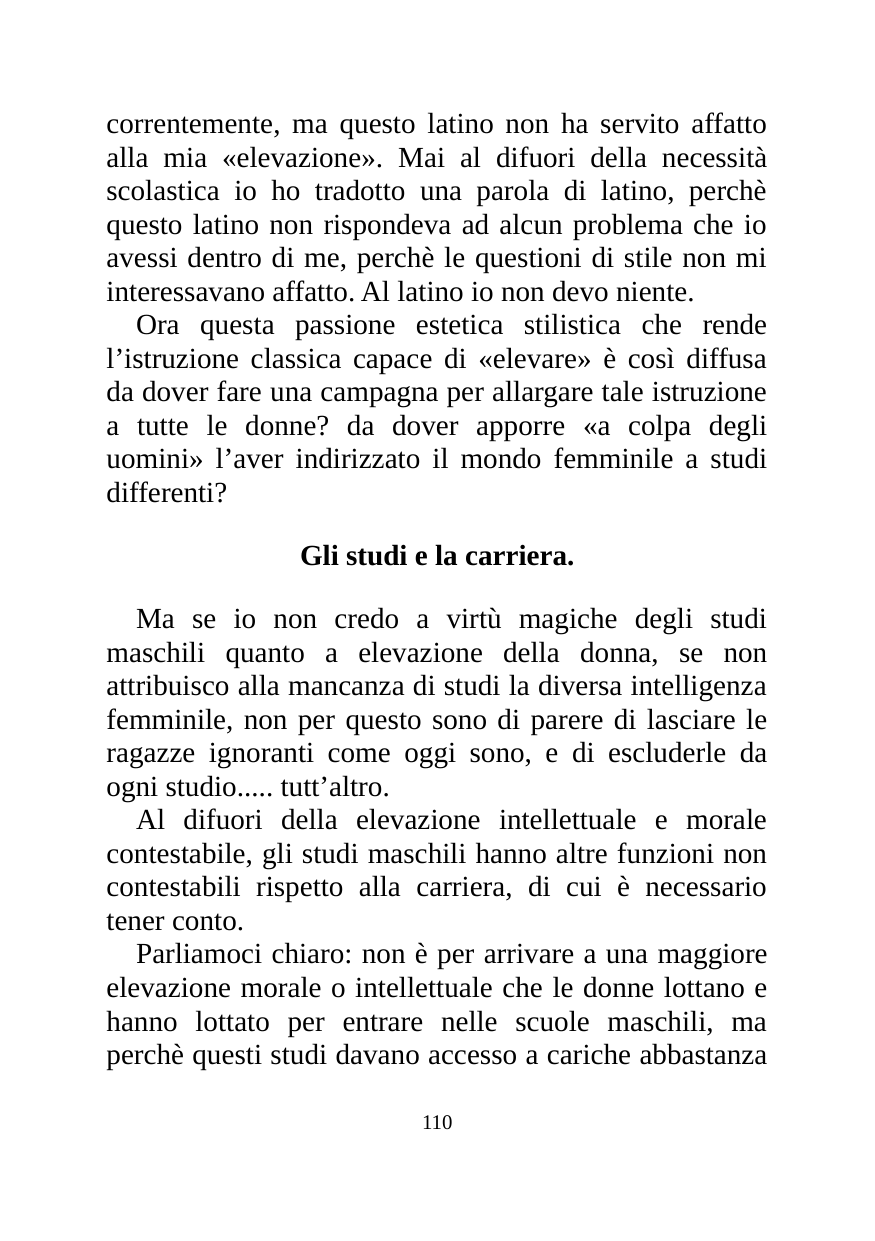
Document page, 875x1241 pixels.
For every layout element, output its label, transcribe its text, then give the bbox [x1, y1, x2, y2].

text correntemente, ma questo latino non ha servito affatto alla mia «elevazione». Mai al difuori della necessità scolastica io ho tradotto una parola di latino, perchè questo latino non rispondeva ad alcun problema che io avessi dentro di me, perchè le questioni di stile non mi interessavano affatto. Al latino io non devo niente. [106, 106, 768, 307]
text Parliamoci chiaro: non è per arrivare a una maggiore elevazione morale o intellettuale che le donne lottano e hanno lottato per entrare nelle scuole maschili, ma perchè questi studi davano accesso a cariche abbastanza [106, 937, 768, 1071]
text Ora questa passione estetica stilistica che rende l’istruzione classica capace di «elevare» è così diffusa da dover fare una campagna per allargare tale istruzione a tutte le donne? da dover apporre «a colpa degli uomini» l’aver indirizzato il mondo femminile a studi differenti? [106, 307, 768, 509]
text Al difuori della elevazione intellettuale e morale contestabile, gli studi maschili hanno altre funzioni non contestabili rispetto alla carriera, di cui è necessario tener conto. [106, 802, 768, 937]
subtitle Gli studi e la carriera. [106, 538, 768, 572]
text Ma se io non credo a virtù magiche degli studi maschili quanto a elevazione della donna, se non attribuisco alla mancanza di studi la diversa intelligenza femminile, non per questo sono di parere di lasciare le ragazze ignoranti come oggi sono, e di escluderle da ogni studio..... tutt’altro. [106, 601, 768, 802]
